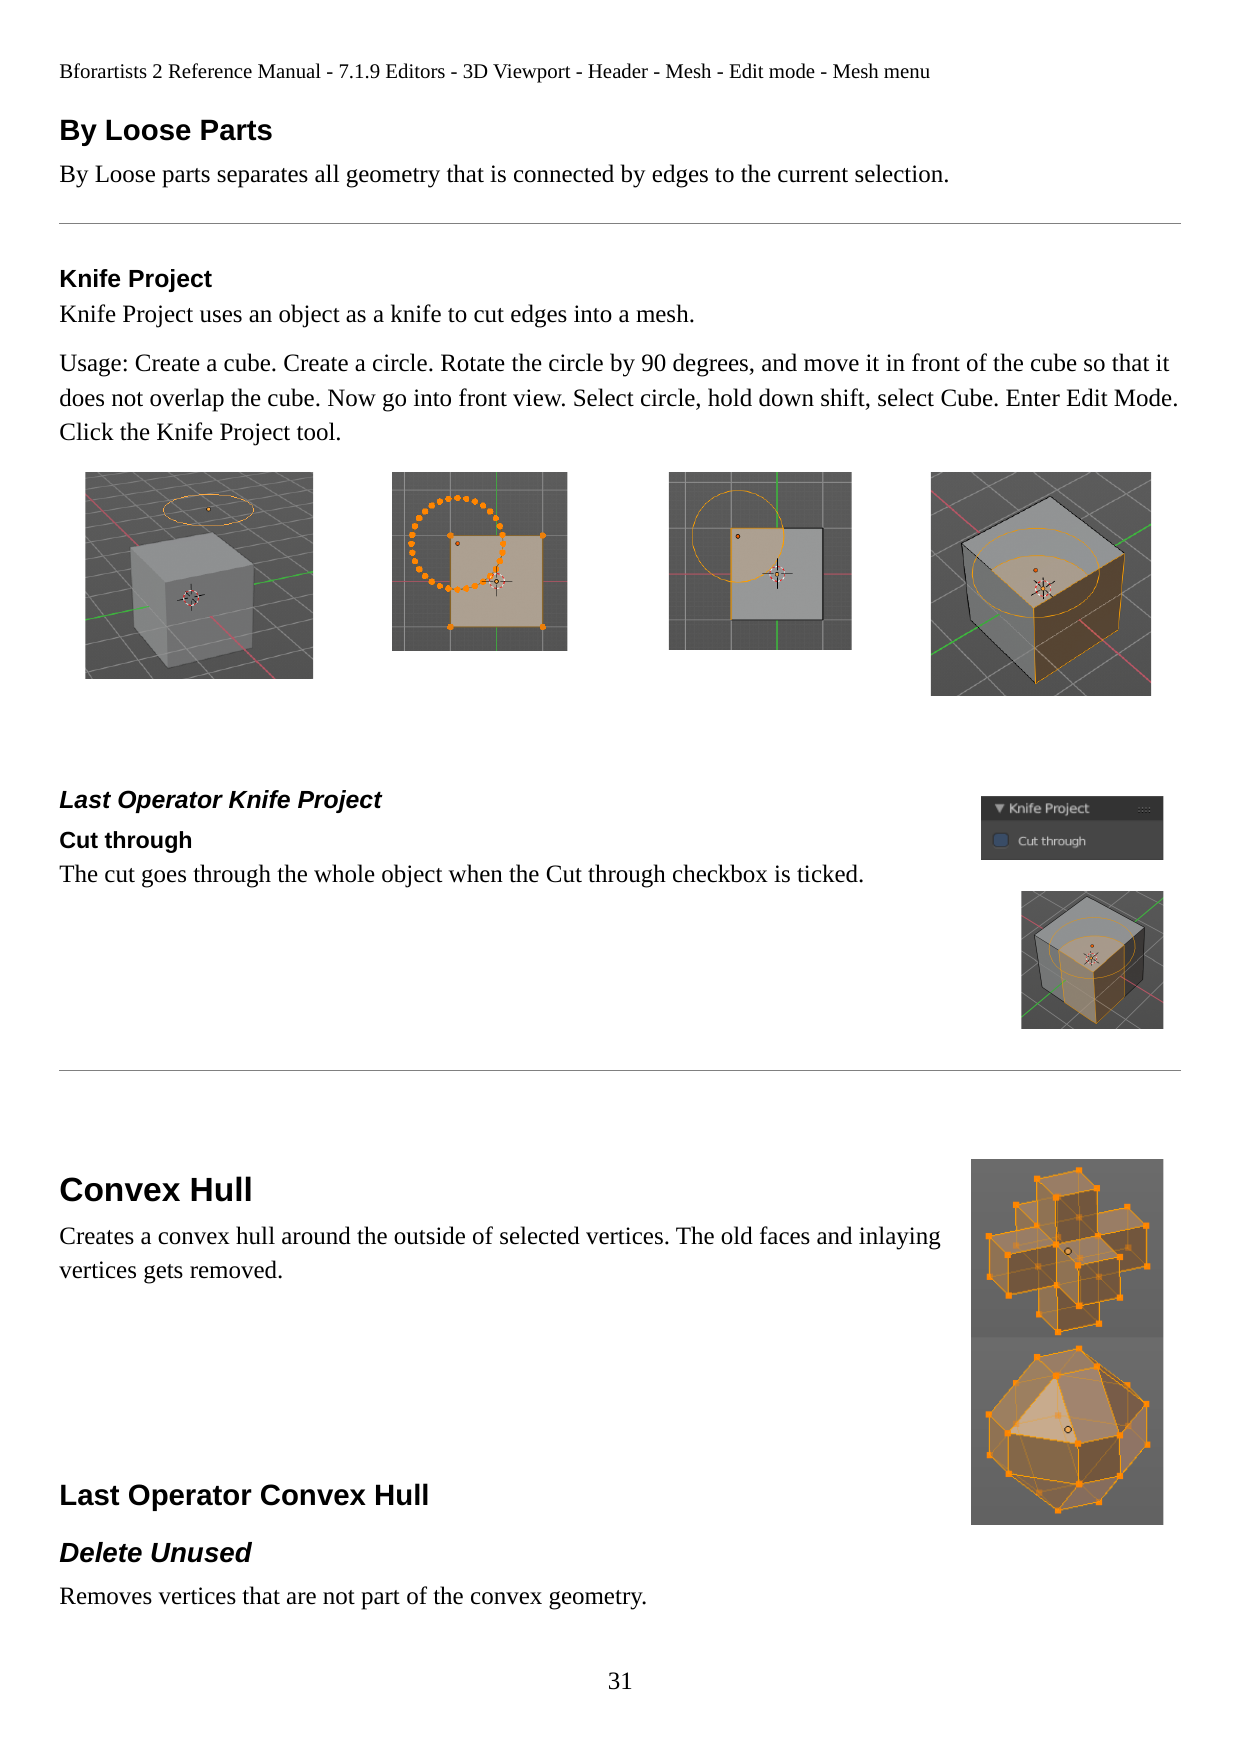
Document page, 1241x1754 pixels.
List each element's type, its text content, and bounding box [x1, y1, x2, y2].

subtitle Cut through [59, 826, 981, 853]
picture [1021, 891, 1164, 1029]
picture [981, 796, 1164, 860]
subtitle Last Operator Knife Project [59, 785, 1181, 814]
table_header [901, 466, 1181, 730]
table_header [620, 466, 901, 730]
table_header [340, 466, 620, 730]
subtitle [1164, 826, 1181, 853]
text The cut goes through the whole object when the Cut through checkbox is ticked. [59, 859, 1181, 888]
picture [668, 472, 852, 650]
picture [930, 472, 1152, 696]
text By Loose parts separates all geometry that is connected by edges to the current selection. [59, 159, 1181, 188]
text Usage: Create a cube. Create a circle. Rotate the circle by 90 degrees, and move it in front of the cube so that it does not overlap the cube. Now go into front view. Select circle, hold down shift, select Cube. Enter Edit Mode. Click the Knife Project tool. [59, 348, 1181, 446]
subtitle Last Operator Convex Hull [59, 1478, 971, 1512]
subtitle Knife Project [59, 264, 1181, 293]
picture [392, 472, 568, 651]
picture [85, 472, 314, 679]
text Creates a convex hull around the outside of selected vertices. The old faces and inlaying vertices gets removed. [59, 1221, 971, 1284]
subtitle [1164, 1478, 1181, 1512]
text Knife Project uses an object as a knife to cut edges into a mesh. [59, 299, 1181, 328]
table_header [59, 466, 339, 730]
subtitle [1164, 1169, 1181, 1208]
subtitle Delete Unused [59, 1537, 1181, 1568]
picture [971, 1159, 1164, 1525]
text Removes vertices that are not part of the convex geometry. [59, 1581, 1181, 1610]
subtitle By Loose Parts [59, 113, 1181, 146]
subtitle Convex Hull [59, 1169, 971, 1208]
